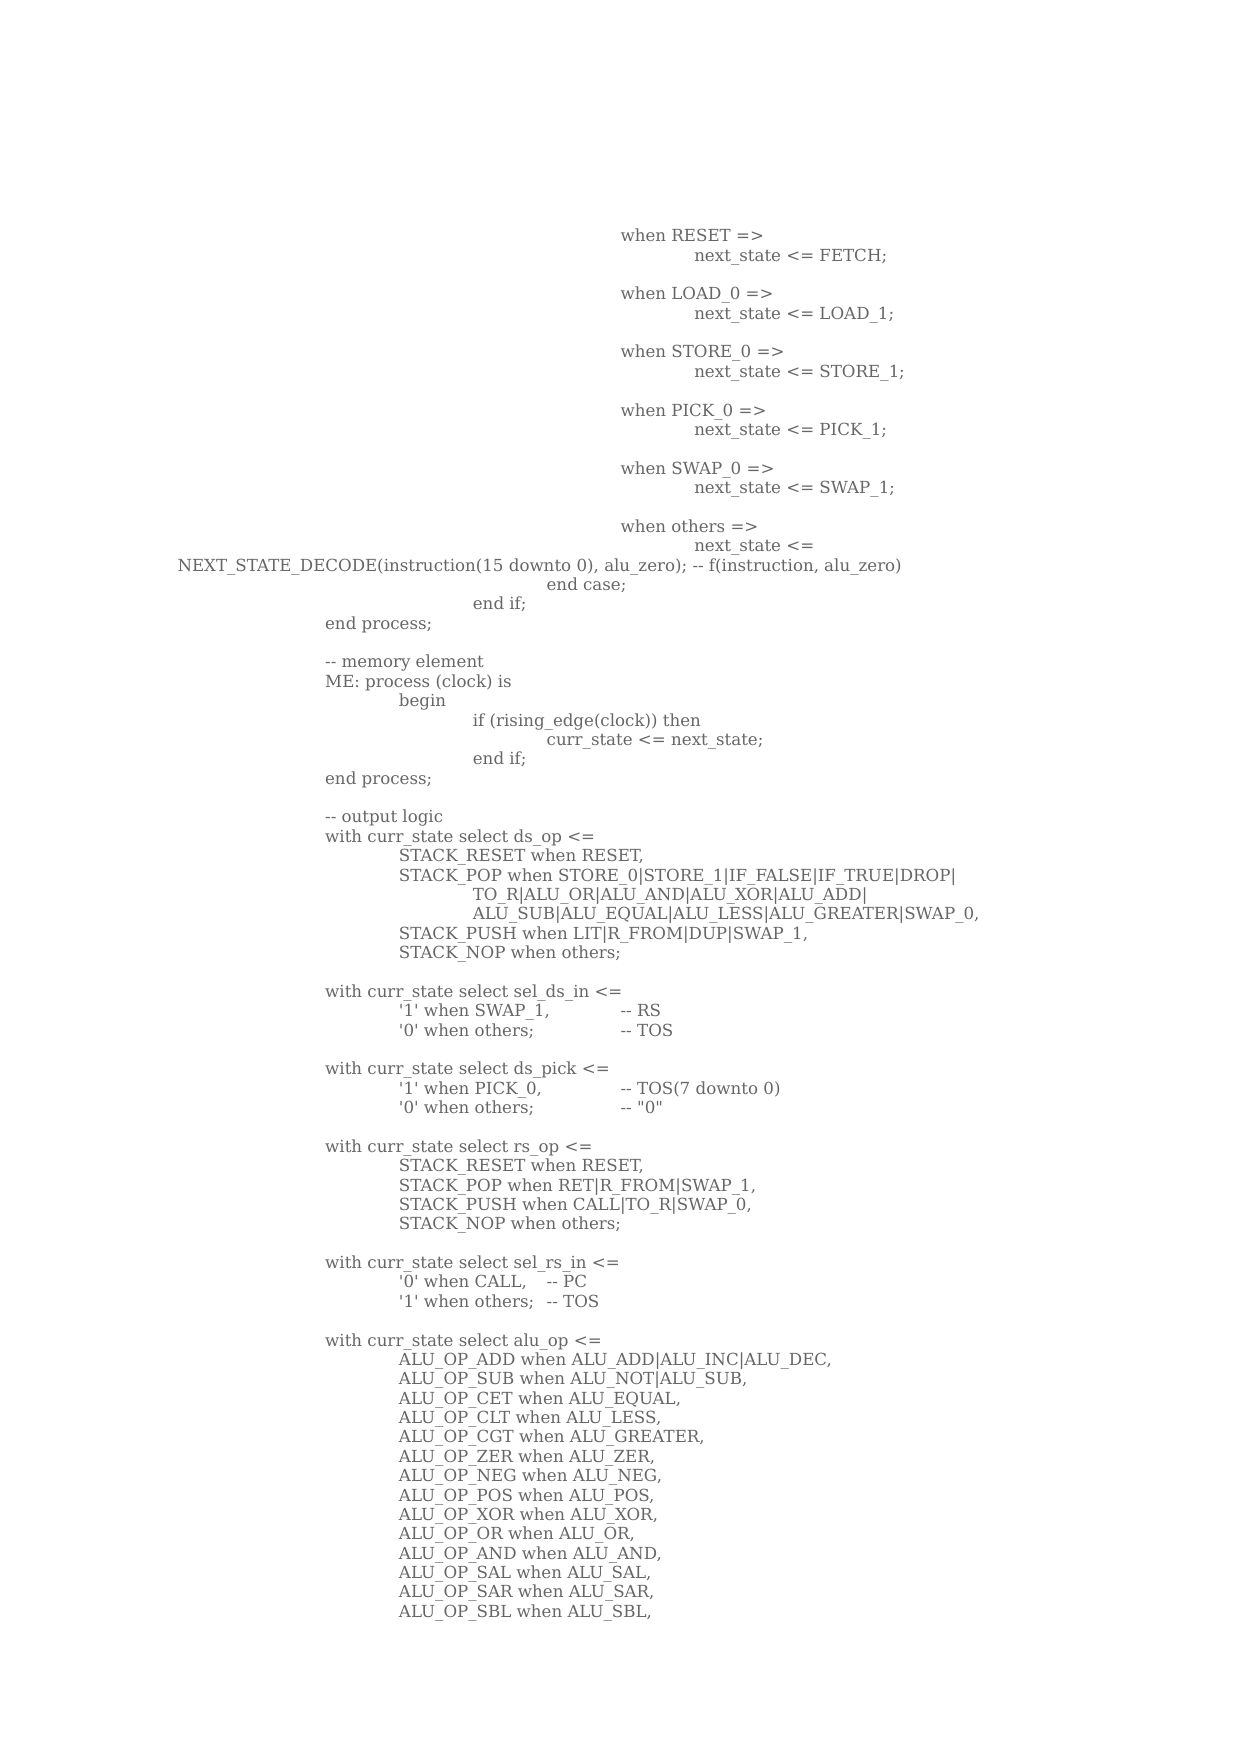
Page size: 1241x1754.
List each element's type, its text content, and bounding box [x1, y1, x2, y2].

text when PICK_0 => [177, 400, 1123, 420]
text -- output logic [177, 807, 1123, 827]
text '1' when PICK_0, -- TOS(7 downto 0) [177, 1078, 1123, 1098]
text with curr_state select sel_rs_in <= [177, 1253, 1123, 1272]
text if (rising_edge(clock)) then [177, 710, 1123, 730]
text ALU_OP_XOR when ALU_XOR, [177, 1505, 1123, 1524]
text with curr_state select sel_ds_in <= [177, 982, 1123, 1001]
text TO_R|ALU_OR|ALU_AND|ALU_XOR|ALU_ADD| [177, 885, 1123, 904]
text ALU_OP_NEG when ALU_NEG, [177, 1466, 1123, 1485]
text ALU_OP_ZER when ALU_ZER, [177, 1447, 1123, 1466]
text ALU_OP_CET when ALU_EQUAL, [177, 1388, 1123, 1408]
text ALU_OP_AND when ALU_AND, [177, 1543, 1123, 1563]
text next_state <= FETCH; [177, 245, 1123, 265]
text ALU_OP_ADD when ALU_ADD|ALU_INC|ALU_DEC, [177, 1350, 1123, 1369]
text '1' when others; -- TOS [177, 1292, 1123, 1311]
text ALU_OP_SUB when ALU_NOT|ALU_SUB, [177, 1369, 1123, 1388]
text STACK_NOP when others; [177, 943, 1123, 962]
text -- memory element [177, 652, 1123, 672]
text '0' when others; -- "0" [177, 1098, 1123, 1117]
text STACK_PUSH when CALL|TO_R|SWAP_0, [177, 1195, 1123, 1214]
text STACK_RESET when RESET, [177, 846, 1123, 865]
text end if; [177, 594, 1123, 613]
text '0' when others; -- TOS [177, 1020, 1123, 1040]
text with curr_state select ds_op <= [177, 827, 1123, 846]
text next_state <= LOAD_1; [177, 303, 1123, 323]
text STACK_POP when STORE_0|STORE_1|IF_FALSE|IF_TRUE|DROP| [177, 865, 1123, 885]
text with curr_state select rs_op <= [177, 1137, 1123, 1156]
text when LOAD_0 => [177, 284, 1123, 303]
text ALU_OP_POS when ALU_POS, [177, 1485, 1123, 1505]
text end process; [177, 613, 1123, 633]
text '1' when SWAP_1, -- RS [177, 1001, 1123, 1020]
text end if; [177, 749, 1123, 768]
text when others => [177, 517, 1123, 536]
text next_state <= PICK_1; [177, 420, 1123, 439]
text '0' when CALL, -- PC [177, 1272, 1123, 1292]
text ALU_OP_SBL when ALU_SBL, [177, 1602, 1123, 1621]
text STACK_NOP when others; [177, 1214, 1123, 1233]
text STACK_PUSH when LIT|R_FROM|DUP|SWAP_1, [177, 923, 1123, 943]
text ME: process (clock) is [177, 672, 1123, 691]
text next_state <= NEXT_STATE_DECODE(instruction(15 downto 0), alu_zero); -- f(instruction, alu_zero) [177, 536, 1123, 575]
text STACK_POP when RET|R_FROM|SWAP_1, [177, 1175, 1123, 1195]
text ALU_SUB|ALU_EQUAL|ALU_LESS|ALU_GREATER|SWAP_0, [177, 904, 1123, 923]
text when STORE_0 => [177, 342, 1123, 362]
text with curr_state select ds_pick <= [177, 1059, 1123, 1078]
text ALU_OP_SAL when ALU_SAL, [177, 1563, 1123, 1582]
text with curr_state select alu_op <= [177, 1330, 1123, 1350]
text end process; [177, 768, 1123, 788]
text when RESET => [177, 226, 1123, 245]
text when SWAP_0 => [177, 458, 1123, 478]
text STACK_RESET when RESET, [177, 1156, 1123, 1175]
text begin [177, 691, 1123, 710]
text curr_state <= next_state; [177, 730, 1123, 749]
text ALU_OP_OR when ALU_OR, [177, 1524, 1123, 1543]
text next_state <= SWAP_1; [177, 478, 1123, 497]
text next_state <= STORE_1; [177, 362, 1123, 381]
text ALU_OP_CGT when ALU_GREATER, [177, 1427, 1123, 1447]
text ALU_OP_SAR when ALU_SAR, [177, 1582, 1123, 1602]
text ALU_OP_CLT when ALU_LESS, [177, 1408, 1123, 1427]
text end case; [177, 575, 1123, 594]
